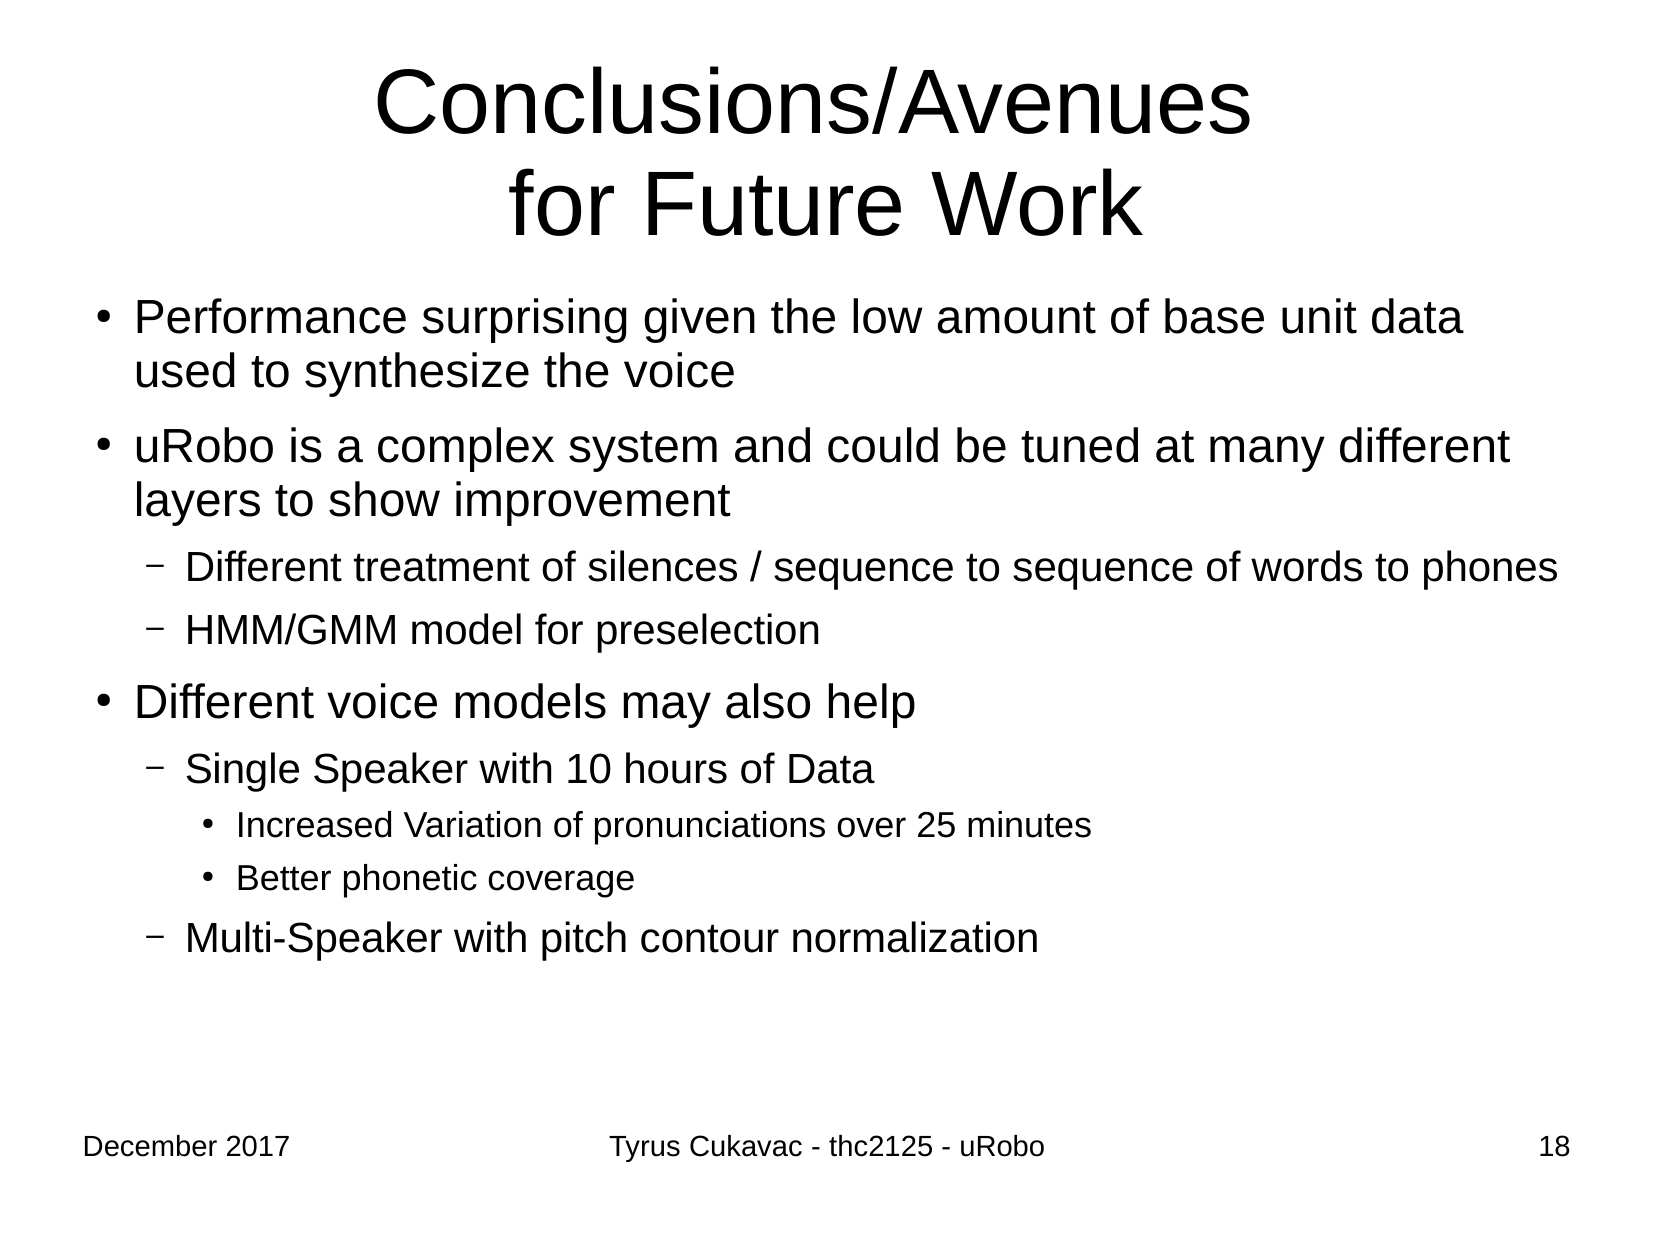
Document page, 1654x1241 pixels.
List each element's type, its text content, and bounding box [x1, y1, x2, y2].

list Performance surprising given the low amount of base unit data used to synthesize the voice uRobo is a complex system and could be tuned at many different layers to show improvement Different treatment of silences / sequence to sequence of words to phones HMM/GMM model for preselection Different voice models may also help Single Speaker with 10 hours of Data Increased Variation of pronunciations over 25 minutes Better phonetic coverage Multi-Speaker with pitch contour normalization [82, 290, 1571, 1010]
title Conclusions/Avenues for Future Work [82, 49, 1571, 257]
